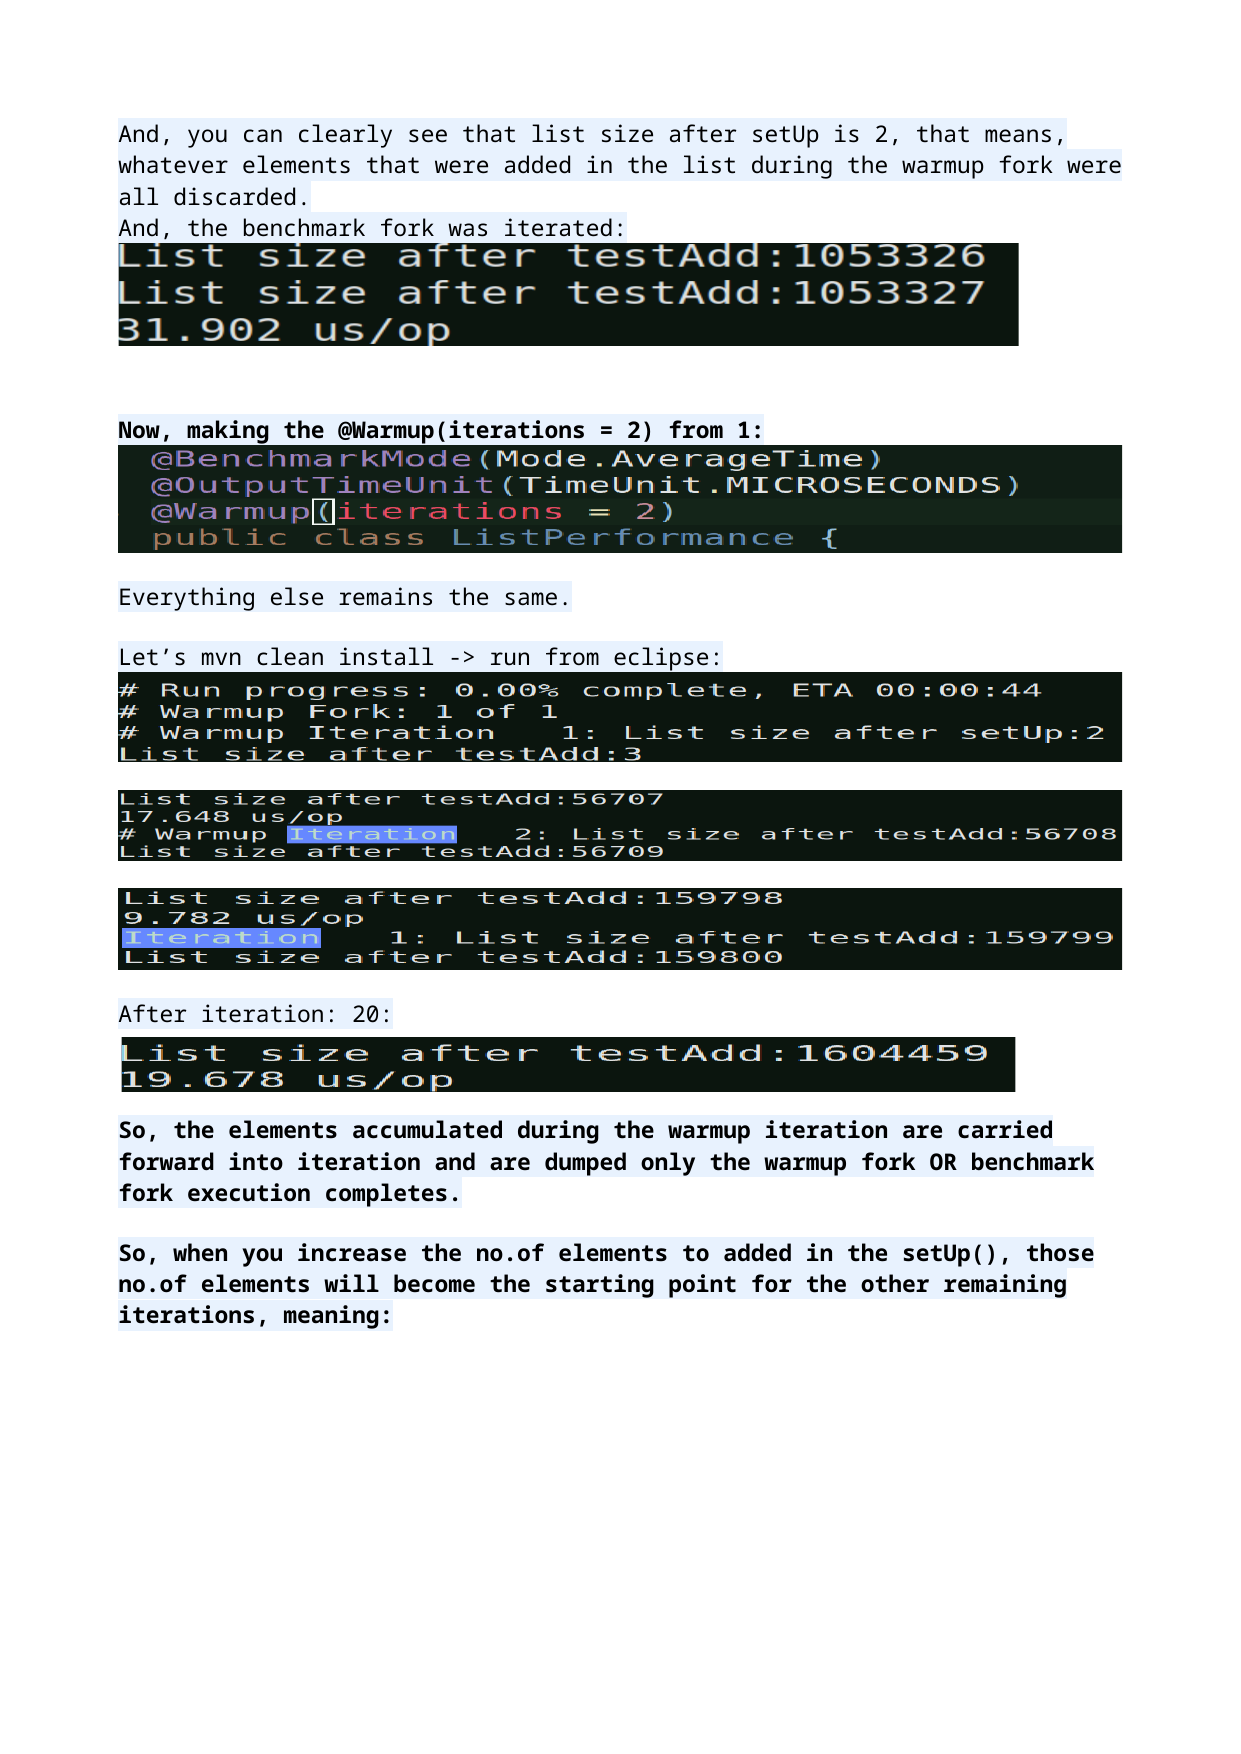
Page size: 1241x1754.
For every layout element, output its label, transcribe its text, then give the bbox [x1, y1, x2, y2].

picture [118, 888, 1123, 970]
text So, when you increase the no.of elements to added in the setUp(), those no.of elements will become the starting point for the other remaining iterations, meaning: [118, 1237, 1122, 1331]
text And, the benchmark fork was iterated: [118, 212, 1122, 243]
text Everything else remains the same. [118, 581, 1122, 612]
text And, you can clearly see that list size after setUp is 2, that means, whatever elements that were added in the list during the warmup fork were all discarded. [118, 118, 1122, 212]
picture [118, 790, 1123, 861]
picture [118, 672, 1123, 762]
text Let’s mvn clean install -> run from eclipse: [118, 641, 1122, 672]
text Now, making the @Warmup(iterations = 2) from 1: [118, 414, 1122, 445]
picture [118, 445, 1123, 553]
picture [118, 243, 1019, 346]
text So, the elements accumulated during the warmup iteration are carried forward into iteration and are dumped only the warmup fork OR benchmark fork execution completes. [118, 1114, 1122, 1208]
text After iteration: 20: [118, 998, 1122, 1029]
picture [121, 1037, 1016, 1092]
